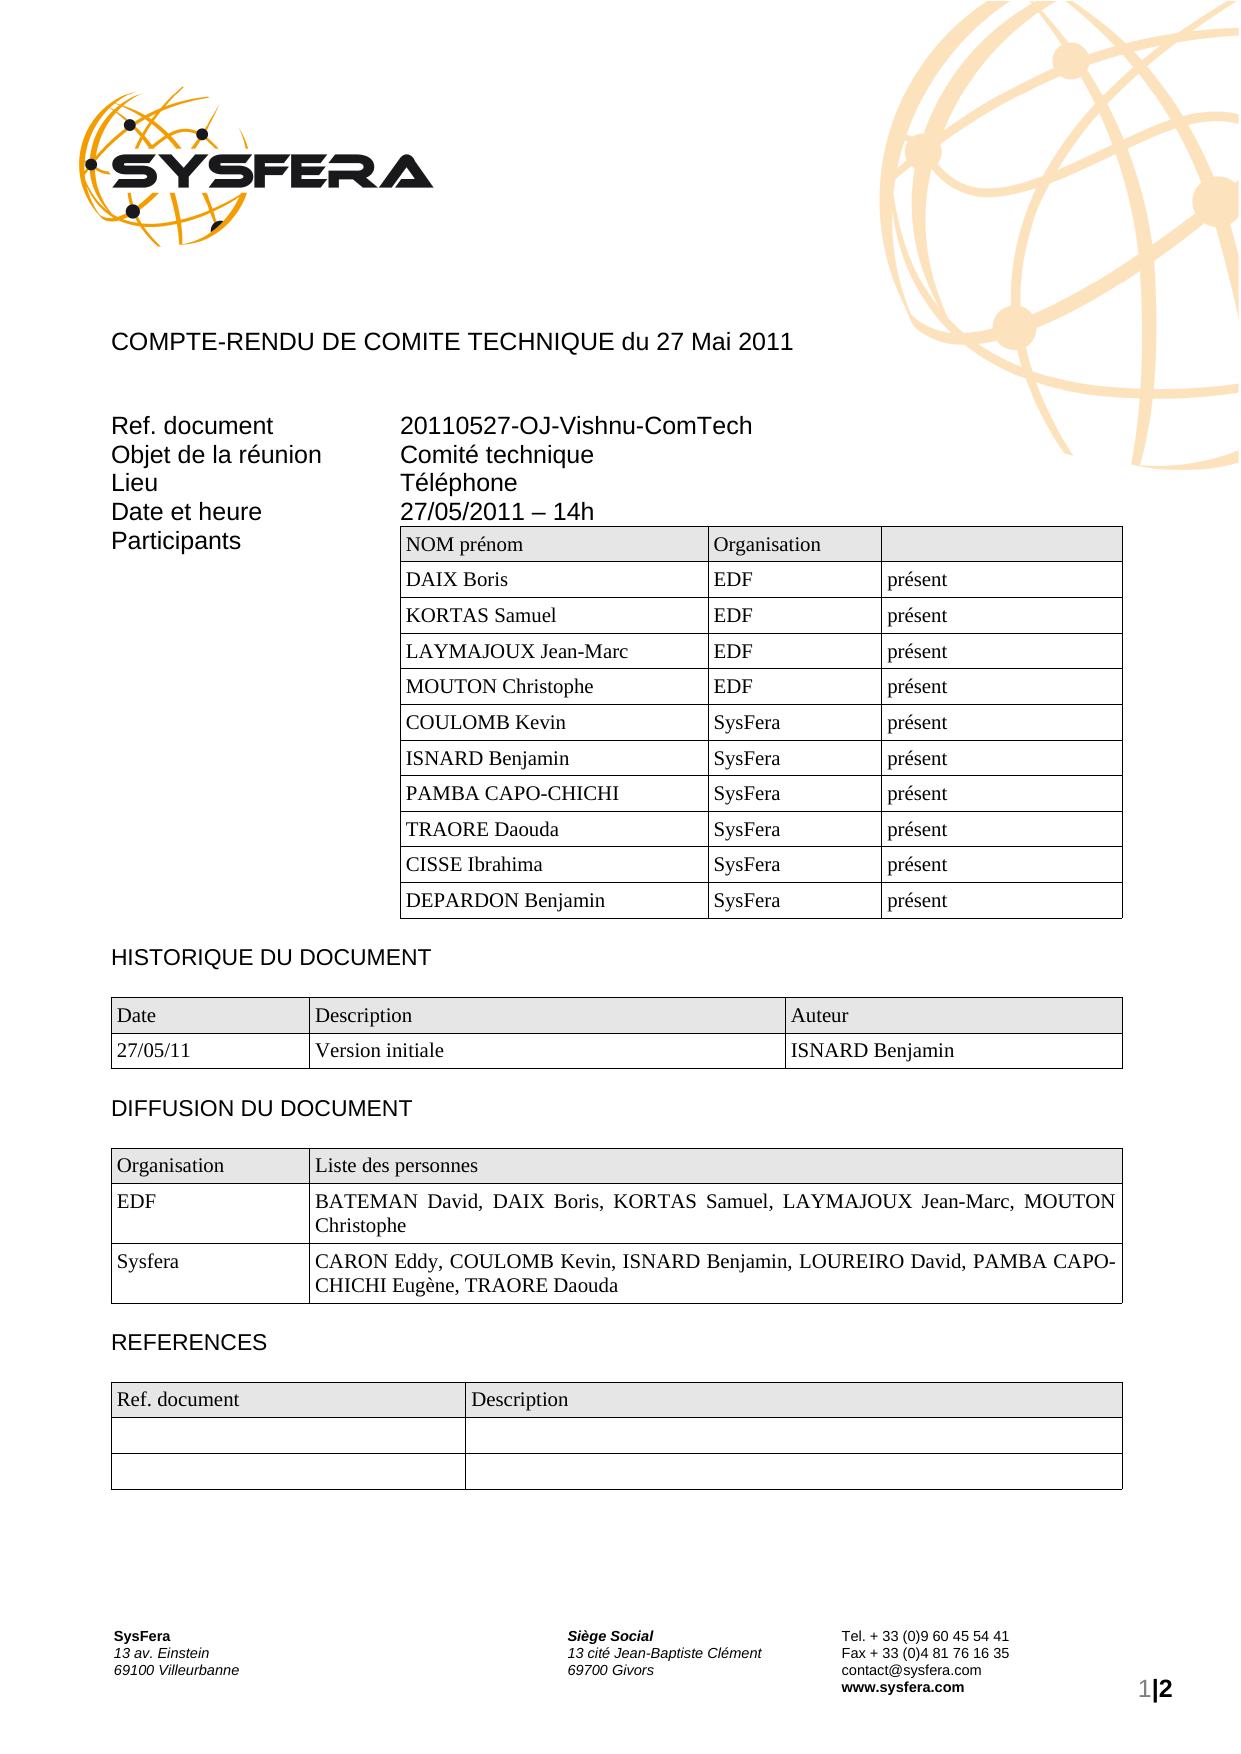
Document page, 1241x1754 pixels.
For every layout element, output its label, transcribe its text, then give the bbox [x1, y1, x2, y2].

table_cell présent [882, 741, 1122, 775]
table_cell SysFera [709, 883, 881, 918]
table_cell présent [882, 812, 1122, 846]
table_cell SysFera [709, 741, 881, 775]
table_cell EDF [709, 562, 881, 597]
table_header [882, 527, 1122, 561]
table_cell SysFera [709, 847, 881, 882]
table_cell TRAORE Daouda [401, 812, 708, 846]
table_header Date [112, 998, 309, 1033]
table_cell KORTAS Samuel [401, 598, 708, 633]
table_cell ISNARD Benjamin [401, 741, 708, 775]
table_cell COULOMB Kevin [401, 705, 708, 739]
table_cell SysFera [709, 812, 881, 846]
table_cell présent [882, 562, 1122, 597]
table_cell DAIX Boris [401, 562, 708, 597]
table_cell Date et heure [111, 497, 400, 526]
table_cell Version initiale [310, 1034, 785, 1068]
table_header Auteur [786, 998, 1122, 1033]
text HISTORIQUE DU DOCUMENT [111, 944, 1122, 971]
table_cell présent [882, 847, 1122, 882]
table_cell CARON Eddy, COULOMB Kevin, ISNARD Benjamin, LOUREIRO David, PAMBA CAPO-CHICHI Eugène, TRAORE Daouda [310, 1244, 1122, 1302]
table_cell EDF [709, 634, 881, 668]
table_cell EDF [112, 1184, 309, 1243]
table_header Ref. document [112, 1383, 465, 1417]
table_cell 27/05/11 [112, 1034, 309, 1068]
table_cell [466, 1454, 1122, 1488]
table_cell [466, 1418, 1122, 1453]
table_cell ISNARD Benjamin [786, 1034, 1122, 1068]
table_header NOM prénom [401, 527, 708, 561]
table_header Description [310, 998, 785, 1033]
table_cell présent [882, 883, 1122, 918]
table_cell présent [882, 669, 1122, 704]
table_cell 27/05/2011 – 14h [400, 497, 1122, 526]
table_cell présent [882, 598, 1122, 633]
table_header Description [466, 1383, 1122, 1417]
table_cell EDF [709, 669, 881, 704]
picture [2, 1, 1239, 470]
table_cell DEPARDON Benjamin [401, 883, 708, 918]
table_cell BATEMAN David, DAIX Boris, KORTAS Samuel, LAYMAJOUX Jean-Marc, MOUTON Christophe [310, 1184, 1122, 1243]
table_header Liste des personnes [310, 1149, 1122, 1183]
table_cell présent [882, 705, 1122, 739]
table_cell CISSE Ibrahima [401, 847, 708, 882]
table_cell Participants [111, 526, 400, 918]
table_cell [112, 1418, 465, 1453]
table_cell Lieu [111, 472, 400, 497]
table_cell SysFera [709, 705, 881, 739]
table_cell MOUTON Christophe [401, 669, 708, 704]
table_header Organisation [709, 527, 881, 561]
table_cell présent [882, 634, 1122, 668]
table_cell [112, 1454, 465, 1488]
table_cell présent [882, 776, 1122, 811]
table_cell Sysfera [112, 1244, 309, 1302]
text DIFFUSION DU DOCUMENT [111, 1095, 1122, 1121]
table_cell EDF [709, 598, 881, 633]
table_cell LAYMAJOUX Jean-Marc [401, 634, 708, 668]
text REFERENCES [111, 1329, 1122, 1355]
table_cell SysFera [709, 776, 881, 811]
table_header Organisation [112, 1149, 309, 1183]
table_cell PAMBA CAPO-CHICHI [401, 776, 708, 811]
table_cell Téléphone [400, 472, 1122, 497]
